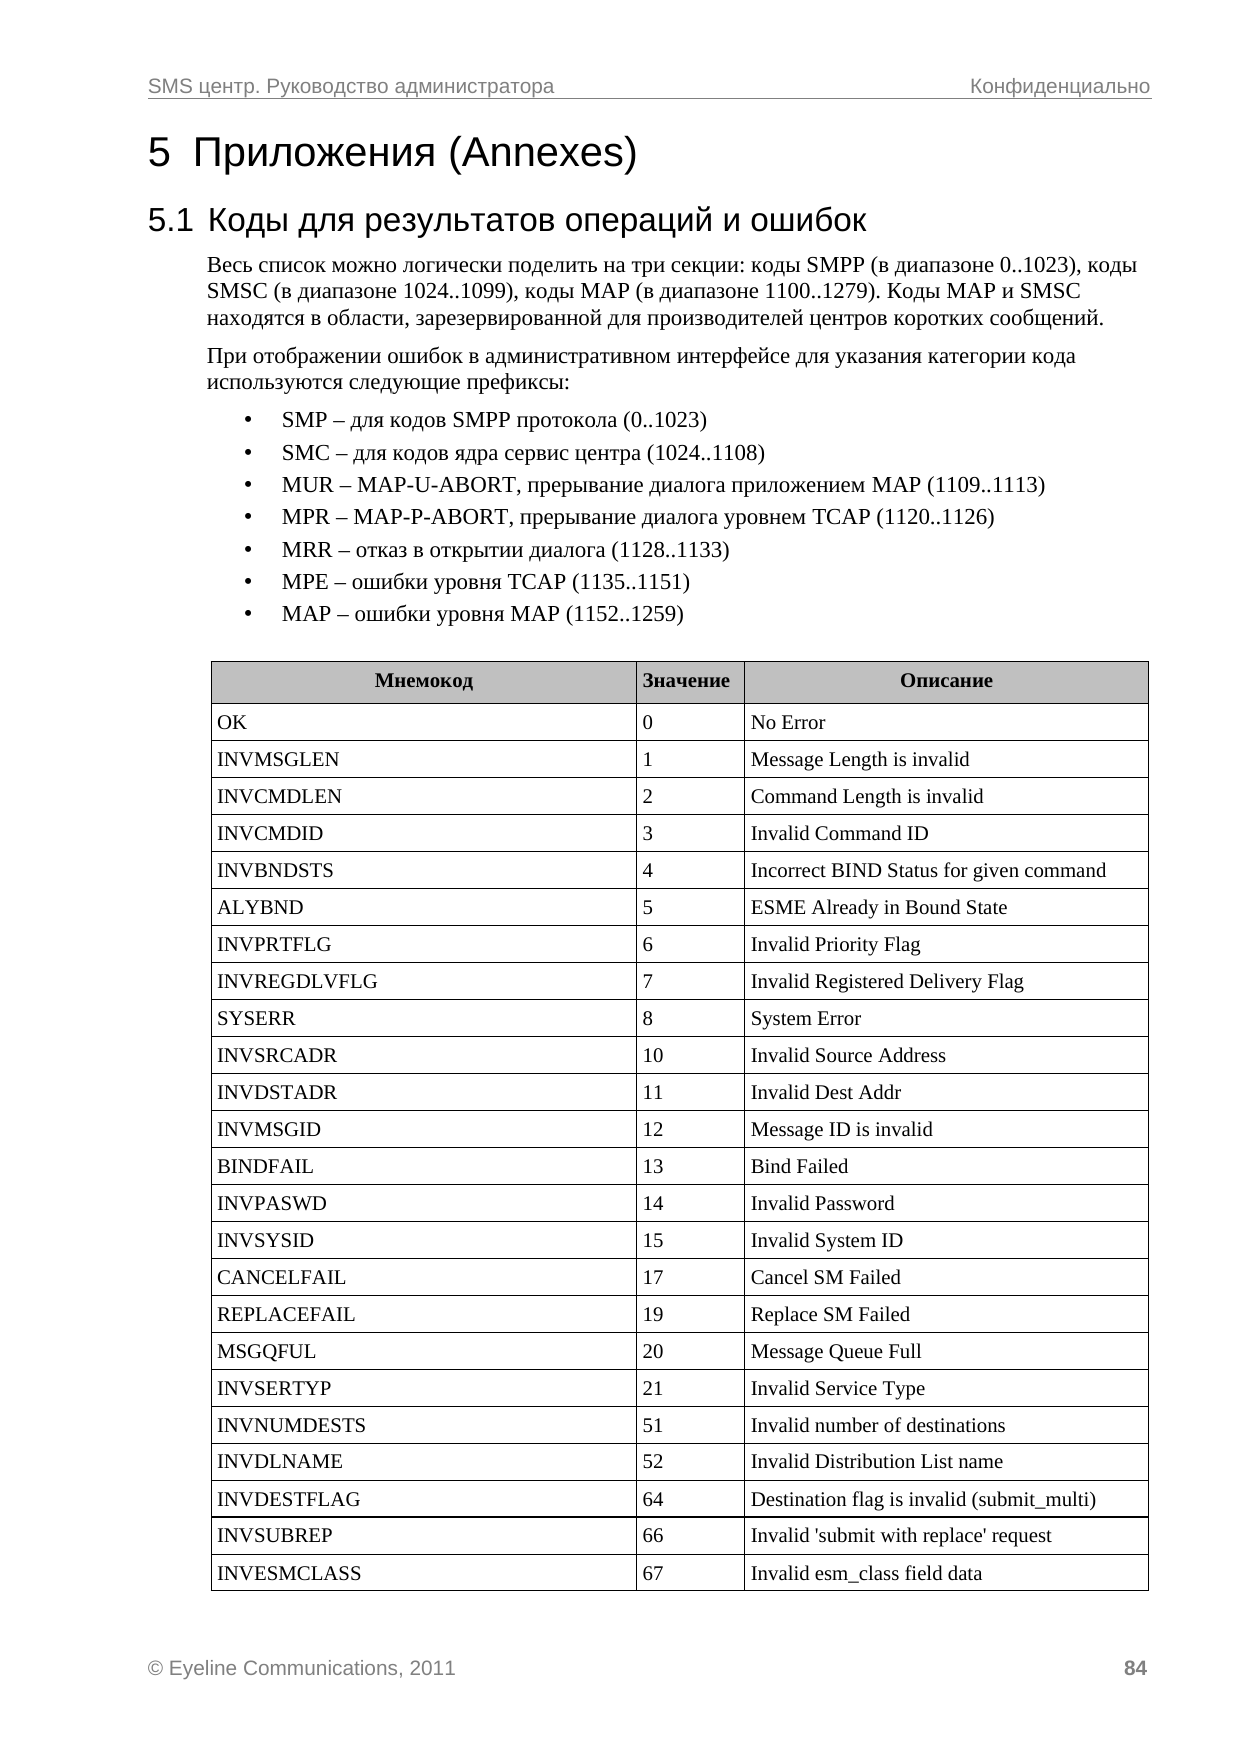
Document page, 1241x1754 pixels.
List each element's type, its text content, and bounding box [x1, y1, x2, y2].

table_cell INVDLNAME [212, 1444, 636, 1479]
table_cell Cancel SM Failed [745, 1259, 1148, 1294]
table_cell 13 [637, 1148, 744, 1184]
table_cell OK [212, 704, 636, 740]
table_cell Invalid Source Address [745, 1037, 1148, 1073]
table_cell 64 [637, 1481, 744, 1516]
table_header Описание [745, 662, 1148, 703]
list MPR – MAP-P-ABORT, прерывание диалога уровнем TCAP (1120..1126) [244, 503, 1152, 530]
table_cell 0 [637, 704, 744, 740]
table_cell 17 [637, 1259, 744, 1294]
table_cell 3 [637, 815, 744, 851]
table_cell Invalid Dest Addr [745, 1074, 1148, 1110]
table_cell Destination flag is invalid (submit_multi) [745, 1481, 1148, 1516]
table_cell INVSYSID [212, 1222, 636, 1258]
table_cell 4 [637, 852, 744, 888]
table_cell BINDFAIL [212, 1148, 636, 1184]
table_cell Invalid Service Type [745, 1370, 1148, 1406]
table_cell Message Length is invalid [745, 741, 1148, 777]
table_cell 7 [637, 963, 744, 999]
table_cell INVMSGID [212, 1111, 636, 1147]
table_cell CANCELFAIL [212, 1259, 636, 1294]
table_cell 52 [637, 1444, 744, 1479]
table_cell 1 [637, 741, 744, 777]
table_cell MSGQFUL [212, 1333, 636, 1368]
table_cell 66 [637, 1518, 744, 1553]
table_cell 20 [637, 1333, 744, 1368]
table_cell Invalid Password [745, 1185, 1148, 1221]
table_cell 67 [637, 1555, 744, 1590]
table_cell 11 [637, 1074, 744, 1110]
table_cell Bind Failed [745, 1148, 1148, 1184]
table_cell INVPASWD [212, 1185, 636, 1221]
table_cell ESME Already in Bound State [745, 889, 1148, 925]
table_cell 19 [637, 1296, 744, 1332]
list MRR – отказ в открытии диалога (1128..1133) [244, 536, 1152, 562]
text При отображении ошибок в административном интерфейсе для указания категории кода используются следующие префиксы: [207, 342, 1152, 395]
table_cell 12 [637, 1111, 744, 1147]
table_cell INVMSGLEN [212, 741, 636, 777]
table_cell REPLACEFAIL [212, 1296, 636, 1332]
table_cell INVBNDSTS [212, 852, 636, 888]
table_cell Message Queue Full [745, 1333, 1148, 1368]
table_cell 21 [637, 1370, 744, 1406]
table_cell 2 [637, 778, 744, 814]
list MAP – ошибки уровня MAP (1152..1259) [244, 600, 1152, 627]
table_cell 5 [637, 889, 744, 925]
table_cell Replace SM Failed [745, 1296, 1148, 1332]
table_cell INVESMCLASS [212, 1555, 636, 1590]
table_cell Invalid Priority Flag [745, 926, 1148, 962]
table_cell Message ID is invalid [745, 1111, 1148, 1147]
table_cell 8 [637, 1000, 744, 1036]
table_cell INVSERTYP [212, 1370, 636, 1406]
table_cell INVSUBREP [212, 1518, 636, 1553]
table_cell Invalid Distribution List name [745, 1444, 1148, 1479]
table_cell Invalid Command ID [745, 815, 1148, 851]
table_cell 51 [637, 1407, 744, 1442]
table_cell Invalid esm_class field data [745, 1555, 1148, 1590]
table_cell 10 [637, 1037, 744, 1073]
table_cell Incorrect BIND Status for given command [745, 852, 1148, 888]
table_cell Invalid 'submit with replace' request [745, 1518, 1148, 1553]
table_cell ALYBND [212, 889, 636, 925]
table_cell 15 [637, 1222, 744, 1258]
table_cell System Error [745, 1000, 1148, 1036]
table_cell INVREGDLVFLG [212, 963, 636, 999]
table_header Значение [637, 662, 744, 703]
list MUR – MAP-U-ABORT, прерывание диалога приложением MAP (1109..1113) [244, 471, 1152, 497]
table_cell INVCMDLEN [212, 778, 636, 814]
list SMC – для кодов ядра сервис центра (1024..1108) [244, 439, 1152, 465]
list MPE – ошибки уровня TCAP (1135..1151) [244, 568, 1152, 594]
subtitle Коды для результатов операций и ошибок [148, 200, 1152, 239]
list SMP – для кодов SMPP протокола (0..1023) [244, 406, 1152, 433]
table_cell 14 [637, 1185, 744, 1221]
table_cell 6 [637, 926, 744, 962]
table_header Мнемокод [212, 662, 636, 703]
text Весь список можно логически поделить на три секции: коды SMPP (в диапазоне 0..1023), коды SMSC (в диапазоне 1024..1099), коды MAP (в диапазоне 1100..1279). Коды MAP и SMSC находятся в области, зарезервированной для производителей центров коротких сообщений. [207, 251, 1152, 330]
table_cell Invalid Registered Delivery Flag [745, 963, 1148, 999]
table_cell Invalid System ID [745, 1222, 1148, 1258]
table_cell INVNUMDESTS [212, 1407, 636, 1442]
table_cell INVSRCADR [212, 1037, 636, 1073]
table_cell INVPRTFLG [212, 926, 636, 962]
table_cell Command Length is invalid [745, 778, 1148, 814]
table_cell INVDSTADR [212, 1074, 636, 1110]
subtitle Приложения (Annexes) [148, 127, 1152, 175]
table_cell INVDESTFLAG [212, 1481, 636, 1516]
table_cell Invalid number of destinations [745, 1407, 1148, 1442]
table_cell SYSERR [212, 1000, 636, 1036]
table_cell INVCMDID [212, 815, 636, 851]
table_cell No Error [745, 704, 1148, 740]
